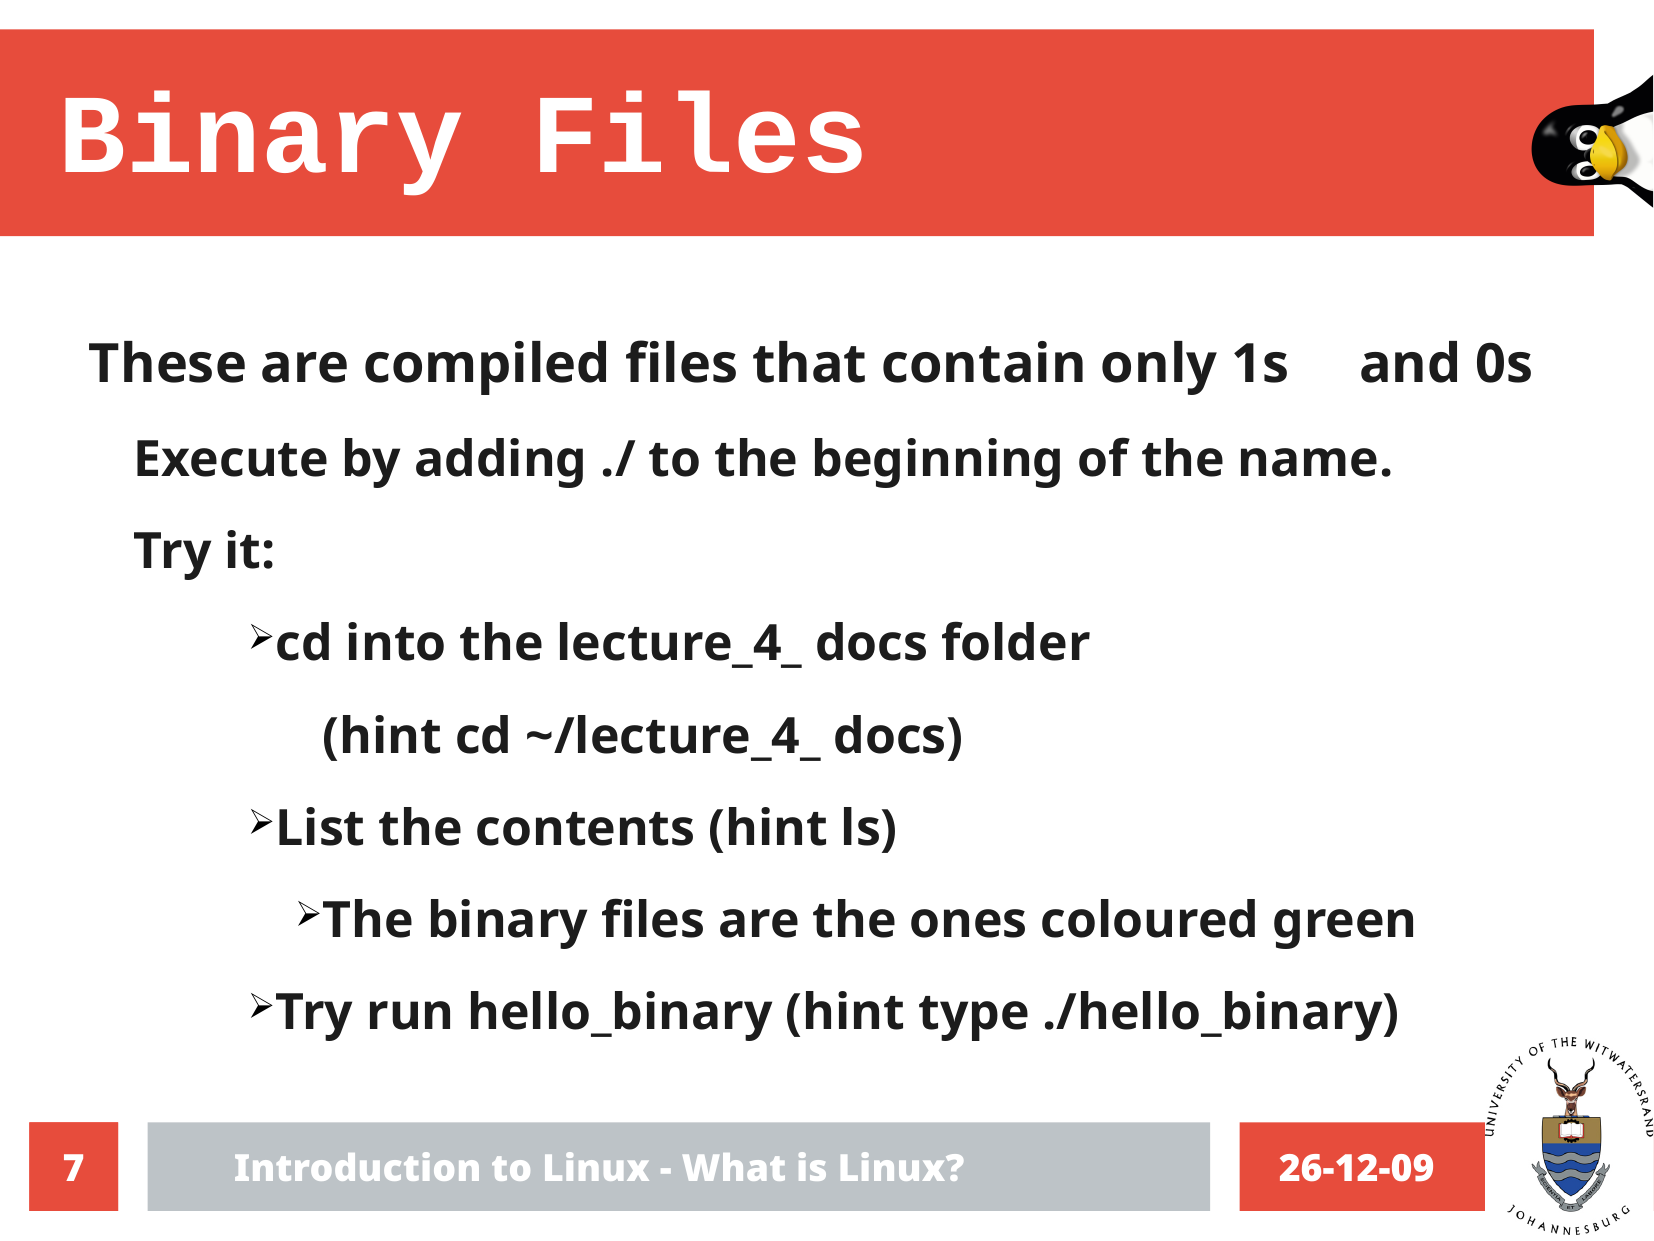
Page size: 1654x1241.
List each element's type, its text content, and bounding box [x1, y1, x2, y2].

list These are compiled files that contain only 1s and 0s Execute by adding ./ to the beginning of the name. Try it: cd into the lecture_4_ docs folder (hint cd ~/lecture_4_ docs) List the contents (hint ls) The binary files are the ones coloured green Try run hello_binary (hint type ./hello_binary) [58, 324, 1565, 1093]
picture [1514, 23, 1654, 276]
picture [1485, 1037, 1654, 1235]
title Binary Files [58, 59, 1594, 207]
